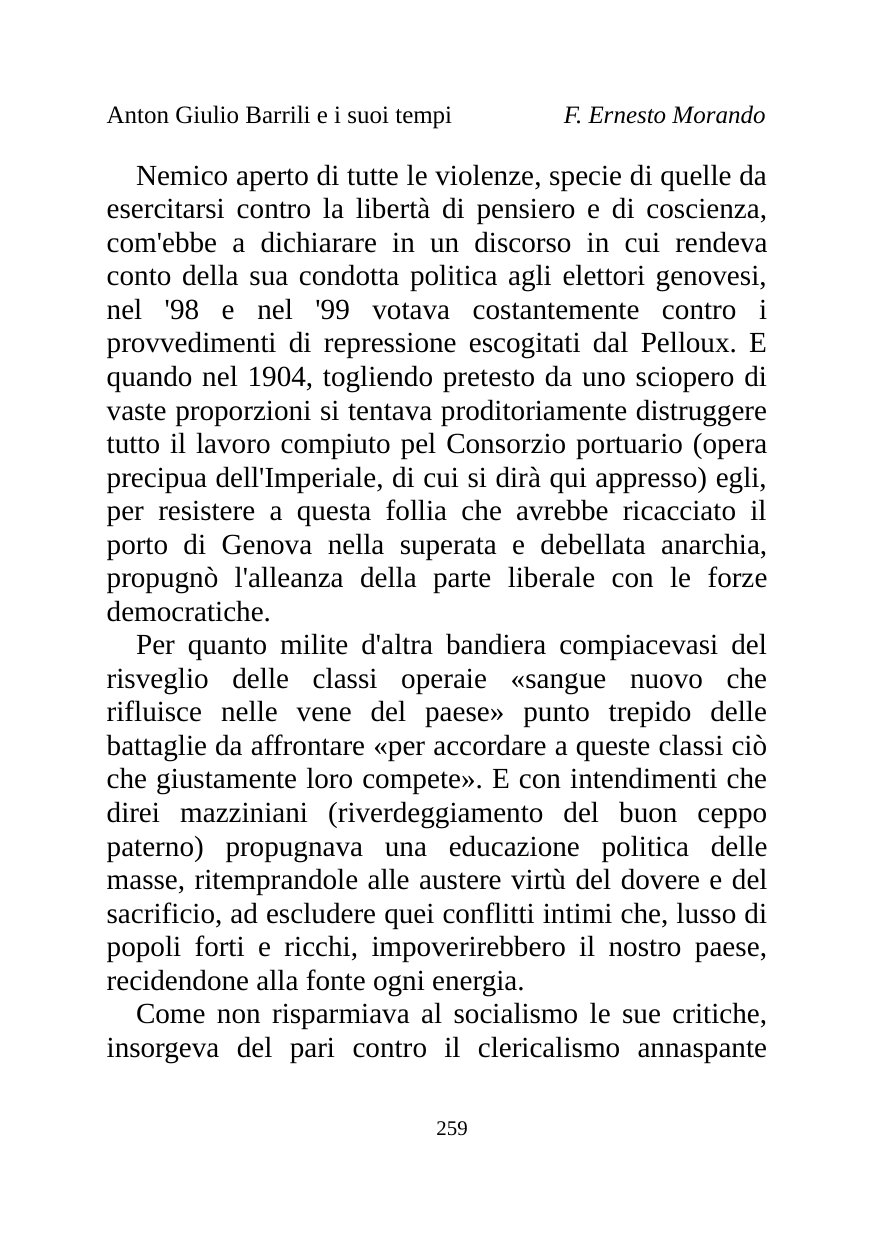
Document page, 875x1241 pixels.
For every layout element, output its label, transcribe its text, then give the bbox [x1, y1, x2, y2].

text Nemico aperto di tutte le violenze, specie di quelle da esercitarsi contro la libertà di pensiero e di coscienza, com'ebbe a dichiarare in un discorso in cui rendeva conto della sua condotta politica agli elettori genovesi, nel '98 e nel '99 votava costantemente contro i provvedimenti di repressione escogitati dal Pelloux. E quando nel 1904, togliendo pretesto da uno sciopero di vaste proporzioni si tentava proditoriamente distruggere tutto il lavoro compiuto pel Consorzio portuario (opera precipua dell'Imperiale, di cui si dirà qui appresso) egli, per resistere a questa follia che avrebbe ricacciato il porto di Genova nella superata e debellata anarchia, propugnò l'alleanza della parte liberale con le forze democratiche. [106, 158, 768, 627]
text Per quanto milite d'altra bandiera compiacevasi del risveglio delle classi operaie «sangue nuovo che rifluisce nelle vene del paese» punto trepido delle battaglie da affrontare «per accordare a queste classi ciò che giustamente loro compete». E con intendimenti che direi mazziniani (riverdeggiamento del buon ceppo paterno) propugnava una educazione politica delle masse, ritemprandole alle austere virtù del dovere e del sacrificio, ad escludere quei conflitti intimi che, lusso di popoli forti e ricchi, impoverirebbero il nostro paese, recidendone alla fonte ogni energia. [106, 627, 768, 996]
text Come non risparmiava al socialismo le sue critiche, insorgeva del pari contro il clericalismo annaspante [106, 996, 768, 1063]
